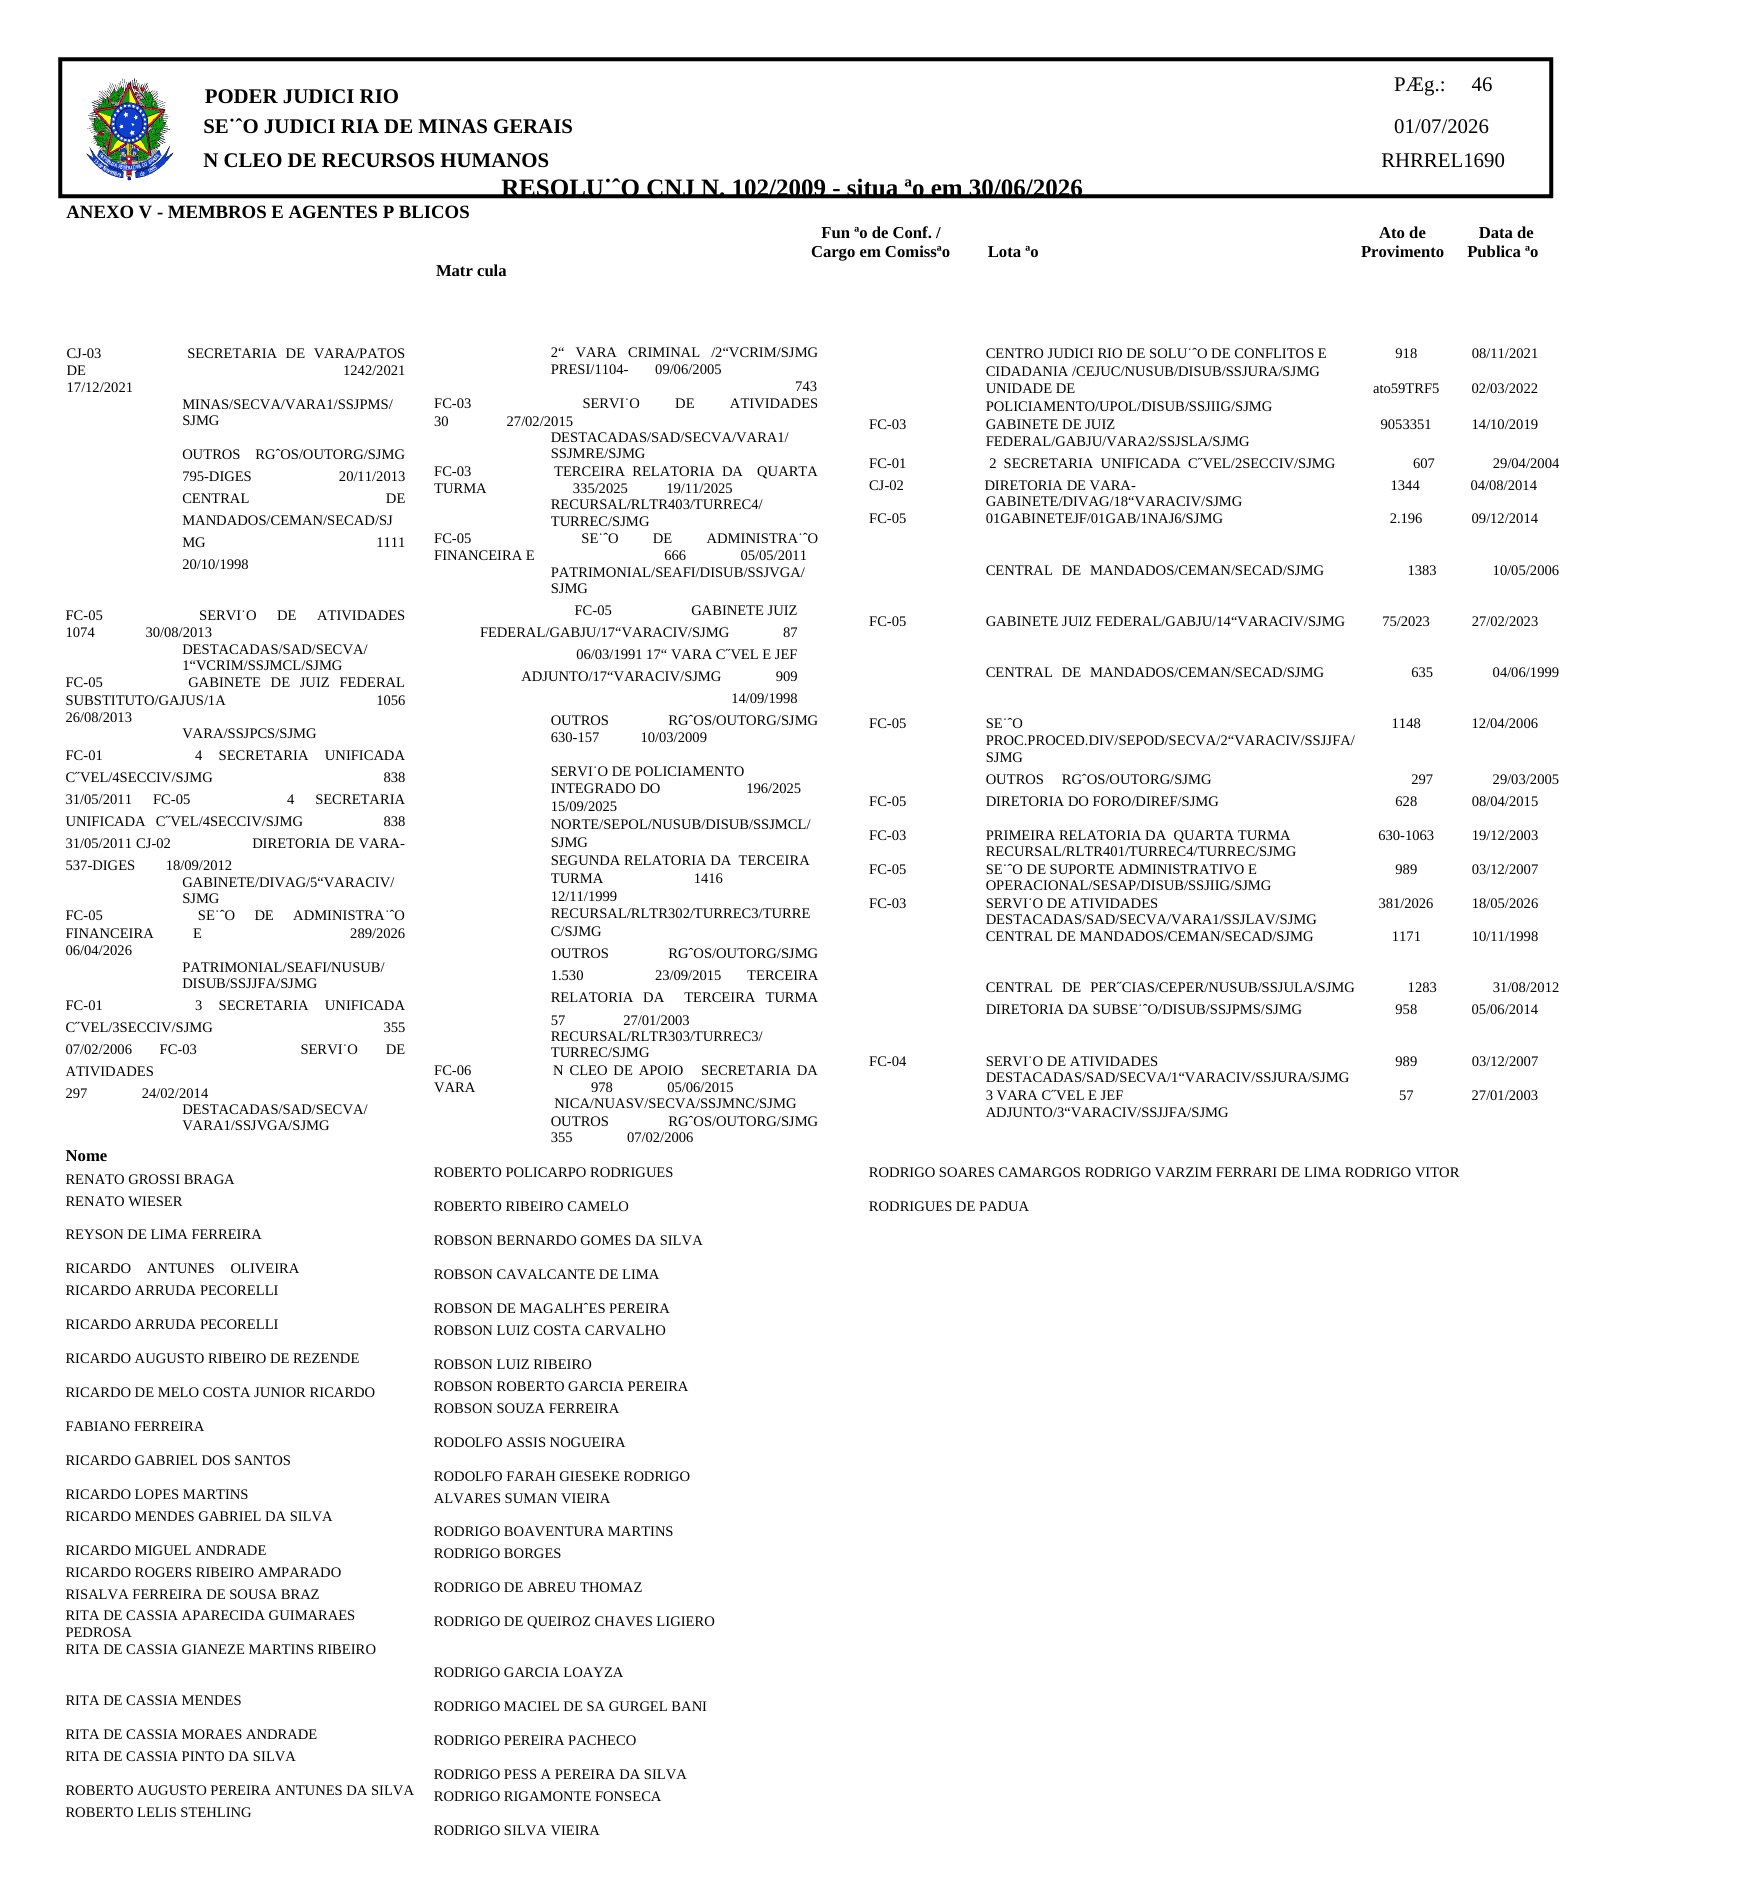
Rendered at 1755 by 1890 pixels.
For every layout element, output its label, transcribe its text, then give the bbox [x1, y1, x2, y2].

text GABINETE/DIVAG/5“VARACIV/SJMG [182, 874, 405, 906]
text CJ-03 SECRETARIA DE VARA/PATOS DE 1242/2021 17/12/2021 [66, 344, 405, 396]
text RODRIGO BOAVENTURA MARTINS RODRIGO BORGES [434, 1518, 709, 1562]
text RICARDO ROGERS RIBEIRO AMPARADO RISALVA FERREIRA DE SOUSA BRAZ [65, 1558, 362, 1602]
text ROBSON DE MAGALHˆES PEREIRA ROBSON LUIZ COSTA CARVALHO [434, 1294, 706, 1338]
text FC-03 PRIMEIRA RELATORIA DA QUARTA TURMA 630-1063 19/12/2003 [869, 826, 1559, 843]
text FC-05 GABINETE JUIZ FEDERAL/GABJU/17“VARACIV/SJMG 87 06/03/1991 17“ VARA C˝VEL E JEF ADJUNTO/17“VARACIV/SJMG 909 14/09/1998 [434, 596, 797, 707]
text FC-05 GABINETE DE JUIZ FEDERAL SUBSTITUTO/GAJUS/1A 1056 26/08/2013 [65, 673, 405, 726]
text RENATO GROSSI BRAGA [65, 1171, 424, 1187]
text FC-03 SERVI˙O DE ATIVIDADES 381/2026 18/05/2026 [869, 894, 1559, 911]
text RITA DE CASSIA MENDES [65, 1692, 424, 1708]
text RICARDO LOPES MARTINS [65, 1486, 424, 1502]
text RODOLFO FARAH GIESEKE RODRIGO ALVARES SUMAN VIEIRA [434, 1462, 703, 1506]
text 3 VARA C˝VEL E JEF 57 27/01/2003 ADJUNTO/3“VARACIV/SSJJFA/SJMG [986, 1086, 1559, 1121]
text RODRIGO SILVA VIEIRA [434, 1822, 818, 1838]
text NICA/NUASV/SECVA/SSJMNC/SJMG [551, 1096, 818, 1112]
text OUTROS RGˆOS/OUTORG/SJMG 1.530 23/09/2015 TERCEIRA RELATORIA DA TERCEIRA TURMA 57 27/01/2003 [551, 940, 818, 1028]
text RECURSAL/RLTR303/TURREC3/TURREC/SJMG [551, 1029, 818, 1061]
text VARA/SSJPCS/SJMG [182, 726, 405, 742]
text RODRIGO SOARES CAMARGOS RODRIGO VARZIM FERRARI DE LIMA RODRIGO VITOR RODRIGUES DE PADUA [869, 1146, 1471, 1214]
text FEDERAL/GABJU/VARA2/SSJSLA/SJMG [986, 433, 1559, 449]
text SEGUNDA RELATORIA DA TERCEIRA TURMA 1416 12/11/1999 RECURSAL/RLTR302/TURREC3/TURREC/SJMG [551, 851, 818, 940]
text OUTROS RGˆOS/OUTORG/SJMG 795-DIGES 20/11/2013 CENTRAL DE MANDADOS/CEMAN/SECAD/SJMG 1111 20/10/1998 [182, 440, 405, 572]
text FC-03 GABINETE DE JUIZ 9053351 14/10/2019 [869, 415, 1559, 432]
text RENATO WIESER [65, 1193, 424, 1209]
text RODRIGO GARCIA LOAYZA [434, 1664, 818, 1681]
text FC-05 SERVI˙O DE ATIVIDADES 1074 30/08/2013 [65, 606, 405, 641]
text DESTACADAS/SAD/SECVA/VARA1/SSJMRE/SJMG [551, 429, 818, 462]
text DESTACADAS/SAD/SECVA/1“VARACIV/SSJURA/SJMG [986, 1070, 1559, 1086]
text OUTROS RGˆOS/OUTORG/SJMG 355 07/02/2006 [551, 1112, 818, 1146]
text Nome [65, 1146, 424, 1164]
text RITA DE CASSIA GIANEZE MARTINS RIBEIRO [65, 1641, 424, 1658]
text SERVI˙O DE POLICIAMENTO INTEGRADO DO 196/2025 15/09/2025 NORTE/SEPOL/NUSUB/DISUB/SSJMCL/SJMG [551, 761, 818, 851]
text ROBSON LUIZ RIBEIRO [434, 1356, 818, 1372]
text FC-03 TERCEIRA RELATORIA DA QUARTA TURMA 335/2025 19/11/2025 [434, 462, 818, 497]
picture [54, 53, 1557, 201]
text DESTACADAS/SAD/SECVA/VARA1/SSJLAV/SJMG [986, 912, 1559, 928]
text FC-04 SERVI˙O DE ATIVIDADES 989 03/12/2007 [869, 1052, 1559, 1069]
text FC-05 SE˙ˆO DE SUPORTE ADMINISTRATIVO E 989 03/12/2007 [869, 860, 1559, 877]
text ROBSON BERNARDO GOMES DA SILVA ROBSON CAVALCANTE DE LIMA [434, 1214, 738, 1283]
text PATRIMONIAL/SEAFI/DISUB/SSJVGA/SJMG [551, 564, 818, 596]
text 2“ VARA CRIMINAL /2“VCRIM/SJMG PRESI/1104- 09/06/2005 [551, 344, 818, 378]
text RICARDO AUGUSTO RIBEIRO DE REZENDE RICARDO DE MELO COSTA JUNIOR RICARDO FABIANO FERREIRA [65, 1333, 376, 1435]
text DESTACADAS/SAD/SECVA/1“VCRIM/SSJMCL/SJMG [182, 641, 405, 673]
text RECURSAL/RLTR401/TURREC4/TURREC/SJMG [986, 844, 1559, 860]
text RITA DE CASSIA MORAES ANDRADE RITA DE CASSIA PINTO DA SILVA [65, 1720, 338, 1764]
text RICARDO ANTUNES OLIVEIRA RICARDO ARRUDA PECORELLI [65, 1255, 299, 1299]
text CENTRAL DE MANDADOS/CEMAN/SECAD/SJMG 1383 10/05/2006 FC-05 GABINETE JUIZ FEDERAL/GABJU/14“VARACIV/SJMG 75/2023 27/02/2023 [869, 527, 1559, 629]
text MINAS/SECVA/VARA1/SSJPMS/SJMG [182, 396, 405, 429]
text FC-01 4 SECRETARIA UNIFICADA C˝VEL/4SECCIV/SJMG 838 31/05/2011 FC-05 4 SECRETARIA UNIFICADA C˝VEL/4SECCIV/SJMG 838 31/05/2011 CJ-02 DIRETORIA DE VARA- 537-DIGES 18/09/2012 [65, 742, 405, 874]
text OUTROS RGˆOS/OUTORG/SJMG 630-157 10/03/2009 [551, 712, 818, 746]
text FC-05 SE˙ˆO DE ADMINISTRA˙ˆO FINANCEIRA E 666 05/05/2011 [434, 529, 818, 564]
text PATRIMONIAL/SEAFI/NUSUB/DISUB/SSJJFA/SJMG [182, 959, 405, 991]
text ROBERTO AUGUSTO PEREIRA ANTUNES DA SILVA ROBERTO LELIS STEHLING [65, 1776, 424, 1820]
text GABINETE/DIVAG/18“VARACIV/SJMG [986, 493, 1559, 509]
text CENTRAL DE MANDADOS/CEMAN/SECAD/SJMG 635 04/06/1999 FC-05 SE˙ˆO 1148 12/04/2006 [869, 629, 1559, 732]
text RECURSAL/RLTR403/TURREC4/TURREC/SJMG [551, 497, 818, 529]
text FC-05 SE˙ˆO DE ADMINISTRA˙ˆO FINANCEIRA E 289/2026 06/04/2026 [65, 906, 405, 959]
text RICARDO MIGUEL ANDRADE [65, 1542, 424, 1558]
text REYSON DE LIMA FERREIRA [65, 1227, 424, 1243]
text ROBERTO POLICARPO RODRIGUES ROBERTO RIBEIRO CAMELO [434, 1146, 709, 1214]
text FC-03 SERVI˙O DE ATIVIDADES 30 27/02/2015 [434, 394, 818, 429]
text FC-06 N CLEO DE APOIO SECRETARIA DA VARA 978 05/06/2015 [434, 1061, 818, 1096]
text OUTROS RGˆOS/OUTORG/SJMG 297 29/03/2005 FC-05 DIRETORIA DO FORO/DIREF/SJMG 628 08/04/2015 [869, 765, 1559, 809]
text FC-01 2 SECRETARIA UNIFICADA C˝VEL/2SECCIV/SJMG 607 29/04/2004 CJ-02 DIRETORIA DE VARA- 1344 04/08/2014 [869, 449, 1559, 493]
text ROBSON ROBERTO GARCIA PEREIRA ROBSON SOUZA FERREIRA [434, 1372, 724, 1416]
text RODRIGO DE QUEIROZ CHAVES LIGIERO [434, 1613, 818, 1629]
text RODRIGO DE ABREU THOMAZ [434, 1580, 818, 1596]
text FC-01 3 SECRETARIA UNIFICADA C˝VEL/3SECCIV/SJMG 355 07/02/2006 FC-03 SERVI˙O DE ATIVIDADES 297 24/02/2014 [65, 991, 405, 1101]
text RICARDO ARRUDA PECORELLI [65, 1316, 424, 1333]
text CENTRO JUDICI RIO DE SOLU˙ˆO DE CONFLITOS E 918 08/11/2021 CIDADANIA /CEJUC/NUSUB/DISUB/SSJURA/SJMG [986, 344, 1559, 379]
text RODRIGO PESS A PEREIRA DA SILVA RODRIGO RIGAMONTE FONSECA [434, 1761, 722, 1805]
text RODOLFO ASSIS NOGUEIRA [434, 1434, 818, 1450]
text OPERACIONAL/SESAP/DISUB/SSJIIG/SJMG [986, 878, 1559, 894]
text RICARDO GABRIEL DOS SANTOS [65, 1452, 424, 1469]
text 743 [795, 378, 833, 394]
text CENTRAL DE MANDADOS/CEMAN/SECAD/SJMG 1171 10/11/1998 [986, 928, 1559, 945]
text PROC.PROCED.DIV/SEPOD/SECVA/2“VARACIV/SSJJFA/ [986, 732, 1559, 749]
text RODRIGO MACIEL DE SA GURGEL BANI RODRIGO PEREIRA PACHECO [434, 1681, 743, 1749]
text SJMG [986, 749, 1559, 765]
text UNIDADE DE ato59TRF5 02/03/2022 POLICIAMENTO/UPOL/DISUB/SSJIIG/SJMG [986, 379, 1559, 415]
text DESTACADAS/SAD/SECVA/VARA1/SSJVGA/SJMG [182, 1101, 405, 1134]
text RICARDO MENDES GABRIEL DA SILVA [65, 1508, 424, 1524]
text FC-05 01GABINETEJF/01GAB/1NAJ6/SJMG 2.196 09/12/2014 [869, 509, 1559, 527]
text RITA DE CASSIA APARECIDA GUIMARAES PEDROSA [65, 1607, 376, 1641]
text CENTRAL DE PER˝CIAS/CEPER/NUSUB/SSJULA/SJMG 1283 31/08/2012 DIRETORIA DA SUBSE˙ˆO/DISUB/SSJPMS/SJMG 958 05/06/2014 [986, 974, 1559, 1018]
